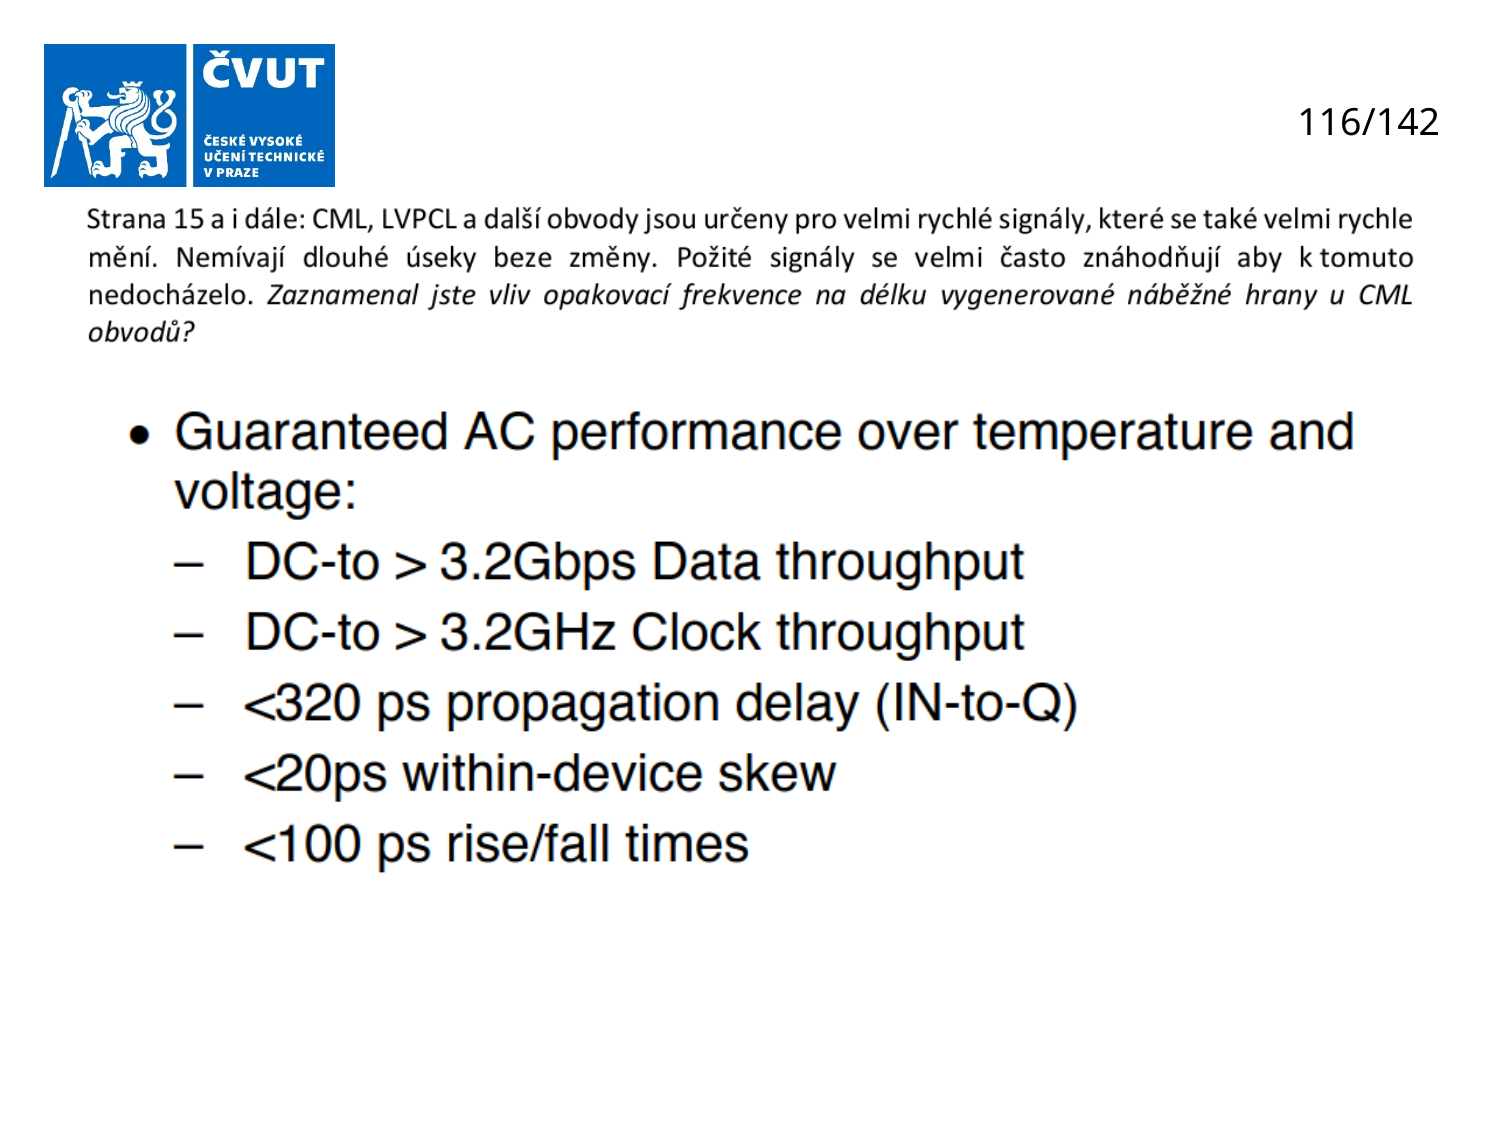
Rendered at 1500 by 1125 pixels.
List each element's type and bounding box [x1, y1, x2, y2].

picture [75, 198, 1426, 354]
picture [75, 404, 1426, 882]
text_box [15, 354, 1486, 539]
picture [44, 44, 335, 187]
